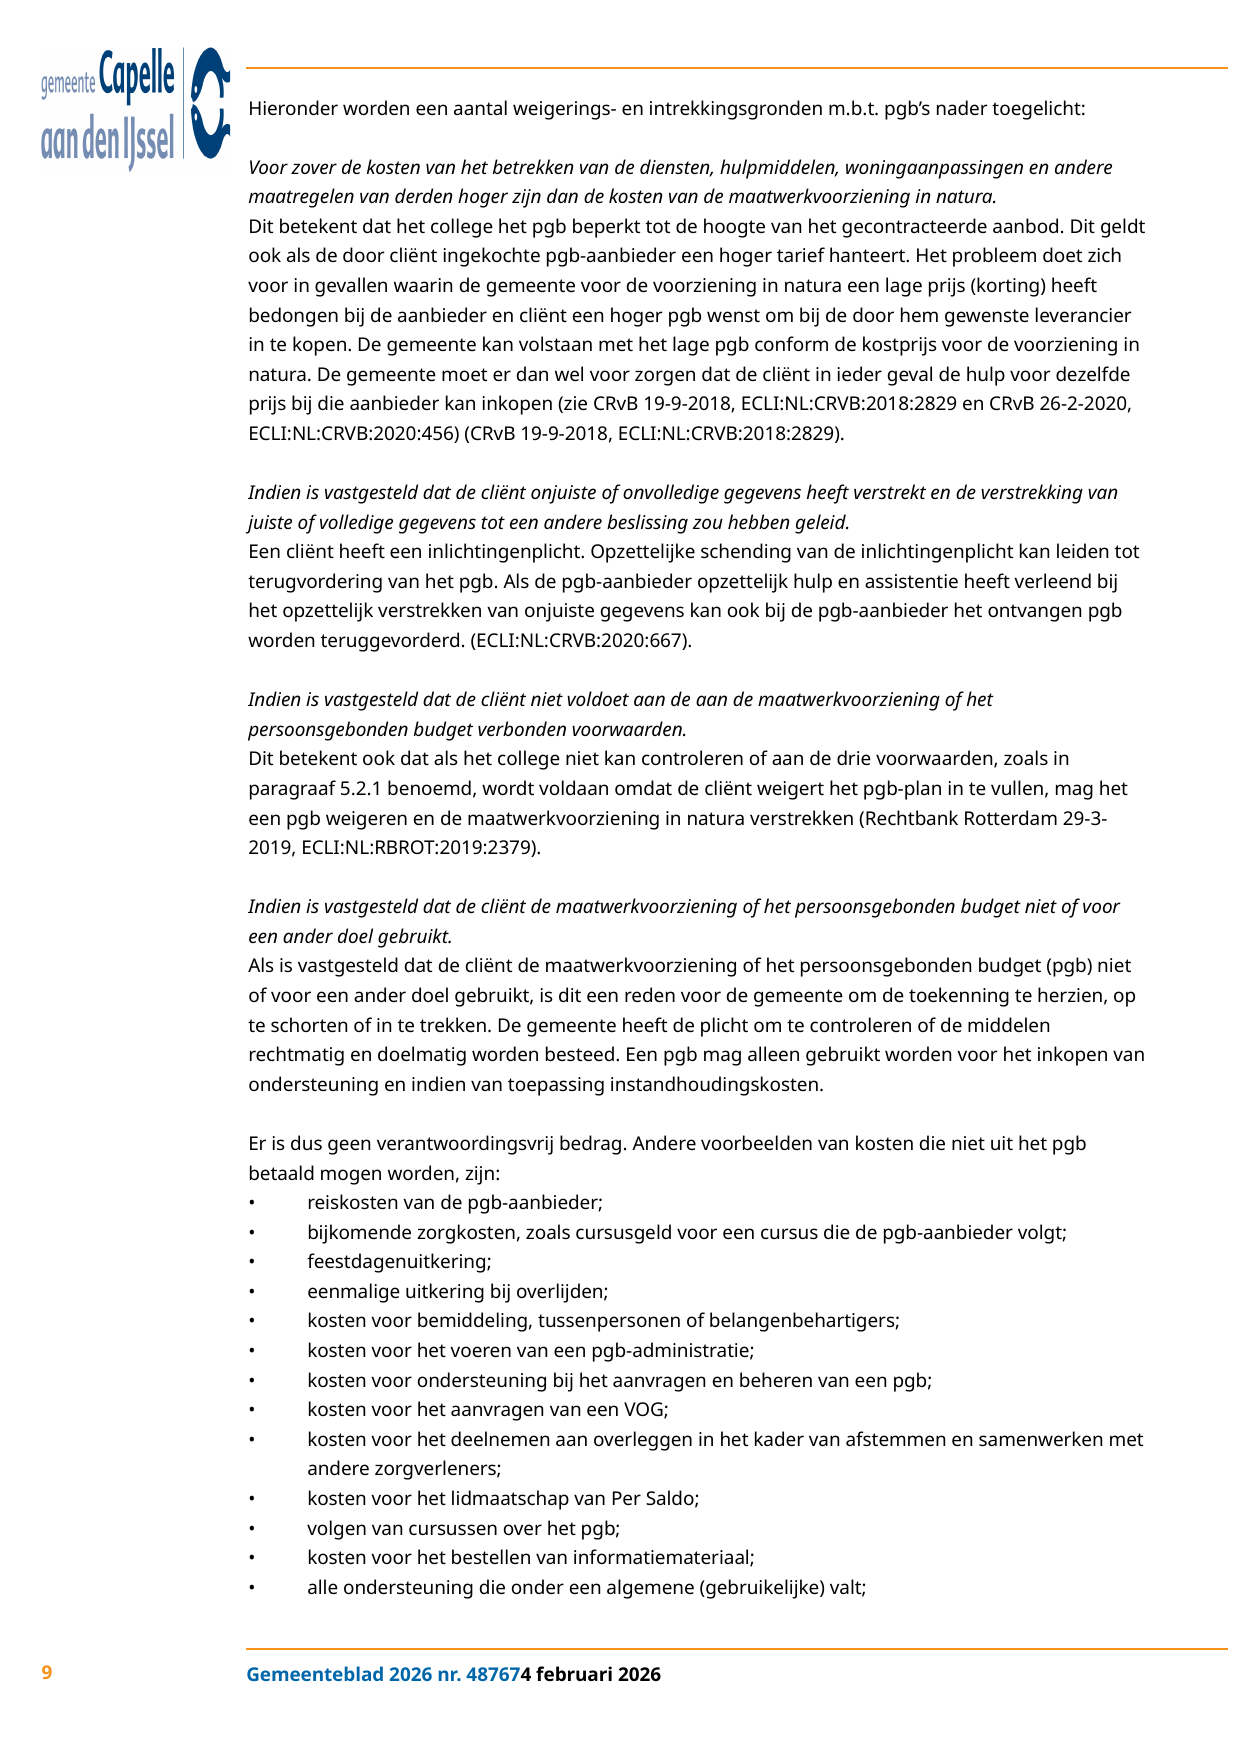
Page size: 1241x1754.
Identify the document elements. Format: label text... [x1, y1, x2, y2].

list kosten voor het bestellen van informatiemateriaal; [248, 1544, 1152, 1570]
text Een cliënt heeft een inlichtingenplicht. Opzettelijke schending van de inlichtingenplicht kan leiden tot terugvordering van het pgb. Als de pgb-aanbieder opzettelijk hulp en assistentie heeft verleend bij het opzettelijk verstrekken van onjuiste gegevens kan ook bij de pgb-aanbieder het ontvangen pgb worden teruggevorderd. (ECLI:NL:CRVB:2020:667). [248, 538, 1152, 653]
list kosten voor het lidmaatschap van Per Saldo; [248, 1485, 1152, 1511]
text Als is vastgesteld dat de cliënt de maatwerkvoorziening of het persoonsgebonden budget (pgb) niet of voor een ander doel gebruikt, is dit een reden voor de gemeente om de toekenning te herzien, op te schorten of in te trekken. De gemeente heeft de plicht om te controleren of de middelen rechtmatig en doelmatig worden besteed. Een pgb mag alleen gebruikt worden voor het inkopen van ondersteuning en indien van toepassing instandhoudingskosten. [248, 953, 1152, 1097]
list feestdagenuitkering; [248, 1248, 1152, 1274]
list kosten voor het deelnemen aan overleggen in het kader van afstemmen en samenwerken met andere zorgverleners; [248, 1426, 1152, 1481]
text Indien is vastgesteld dat de cliënt niet voldoet aan de aan de maatwerkvoorziening of het persoonsgebonden budget verbonden voorwaarden. [248, 686, 1152, 742]
list kosten voor ondersteuning bij het aanvragen en beheren van een pgb; [248, 1367, 1152, 1393]
text Dit betekent ook dat als het college niet kan controleren of aan de drie voorwaarden, zoals in paragraaf 5.2.1 benoemd, wordt voldaan omdat de cliënt weigert het pgb-plan in te vullen, mag het een pgb weigeren en de maatwerkvoorziening in natura verstrekken (Rechtbank Rotterdam 29-3-2019, ECLI:NL:RBROT:2019:2379). [248, 746, 1152, 860]
text Dit betekent dat het college het pgb beperkt tot de hoogte van het gecontracteerde aanbod. Dit geldt ook als de door cliënt ingekochte pgb-aanbieder een hoger tarief hanteert. Het probleem doet zich voor in gevallen waarin de gemeente voor de voorziening in natura een lage prijs (korting) heeft bedongen bij de aanbieder en cliënt een hoger pgb wenst om bij de door hem gewenste leverancier in te kopen. De gemeente kan volstaan met het lage pgb conform de kostprijs voor de voorziening in natura. De gemeente moet er dan wel voor zorgen dat de cliënt in ieder geval de hulp voor dezelfde prijs bij die aanbieder kan inkopen (zie CRvB 19-9-2018, ECLI:NL:CRVB:2018:2829 en CRvB 26-2-2020, ECLI:NL:CRVB:2020:456) (CRvB 19-9-2018, ECLI:NL:CRVB:2018:2829). [248, 213, 1152, 446]
list volgen van cursussen over het pgb; [248, 1515, 1152, 1541]
list kosten voor het aanvragen van een VOG; [248, 1396, 1152, 1422]
picture [41, 47, 231, 172]
text Er is dus geen verantwoordingsvrij bedrag. Andere voorbeelden van kosten die niet uit het pgb betaald mogen worden, zijn: [248, 1130, 1152, 1186]
list alle ondersteuning die onder een algemene (gebruikelijke) valt; [248, 1574, 1152, 1600]
list eenmalige uitkering bij overlijden; [248, 1278, 1152, 1304]
text Indien is vastgesteld dat de cliënt onjuiste of onvolledige gegevens heeft verstrekt en de verstrekking van juiste of volledige gegevens tot een andere beslissing zou hebben geleid. [248, 479, 1152, 535]
text Voor zover de kosten van het betrekken van de diensten, hulpmiddelen, woningaanpassingen en andere maatregelen van derden hoger zijn dan de kosten van de maatwerkvoorziening in natura. [248, 154, 1152, 209]
text Indien is vastgesteld dat de cliënt de maatwerkvoorziening of het persoonsgebonden budget niet of voor een ander doel gebruikt. [248, 893, 1152, 949]
list reiskosten van de pgb-aanbieder; [248, 1189, 1152, 1215]
list kosten voor bemiddeling, tussenpersonen of belangenbehartigers; [248, 1308, 1152, 1333]
text Hieronder worden een aantal weigerings- en intrekkingsgronden m.b.t. pgb’s nader toegelicht: [248, 95, 1152, 121]
list kosten voor het voeren van een pgb-administratie; [248, 1337, 1152, 1363]
list bijkomende zorgkosten, zoals cursusgeld voor een cursus die de pgb-aanbieder volgt; [248, 1219, 1152, 1245]
